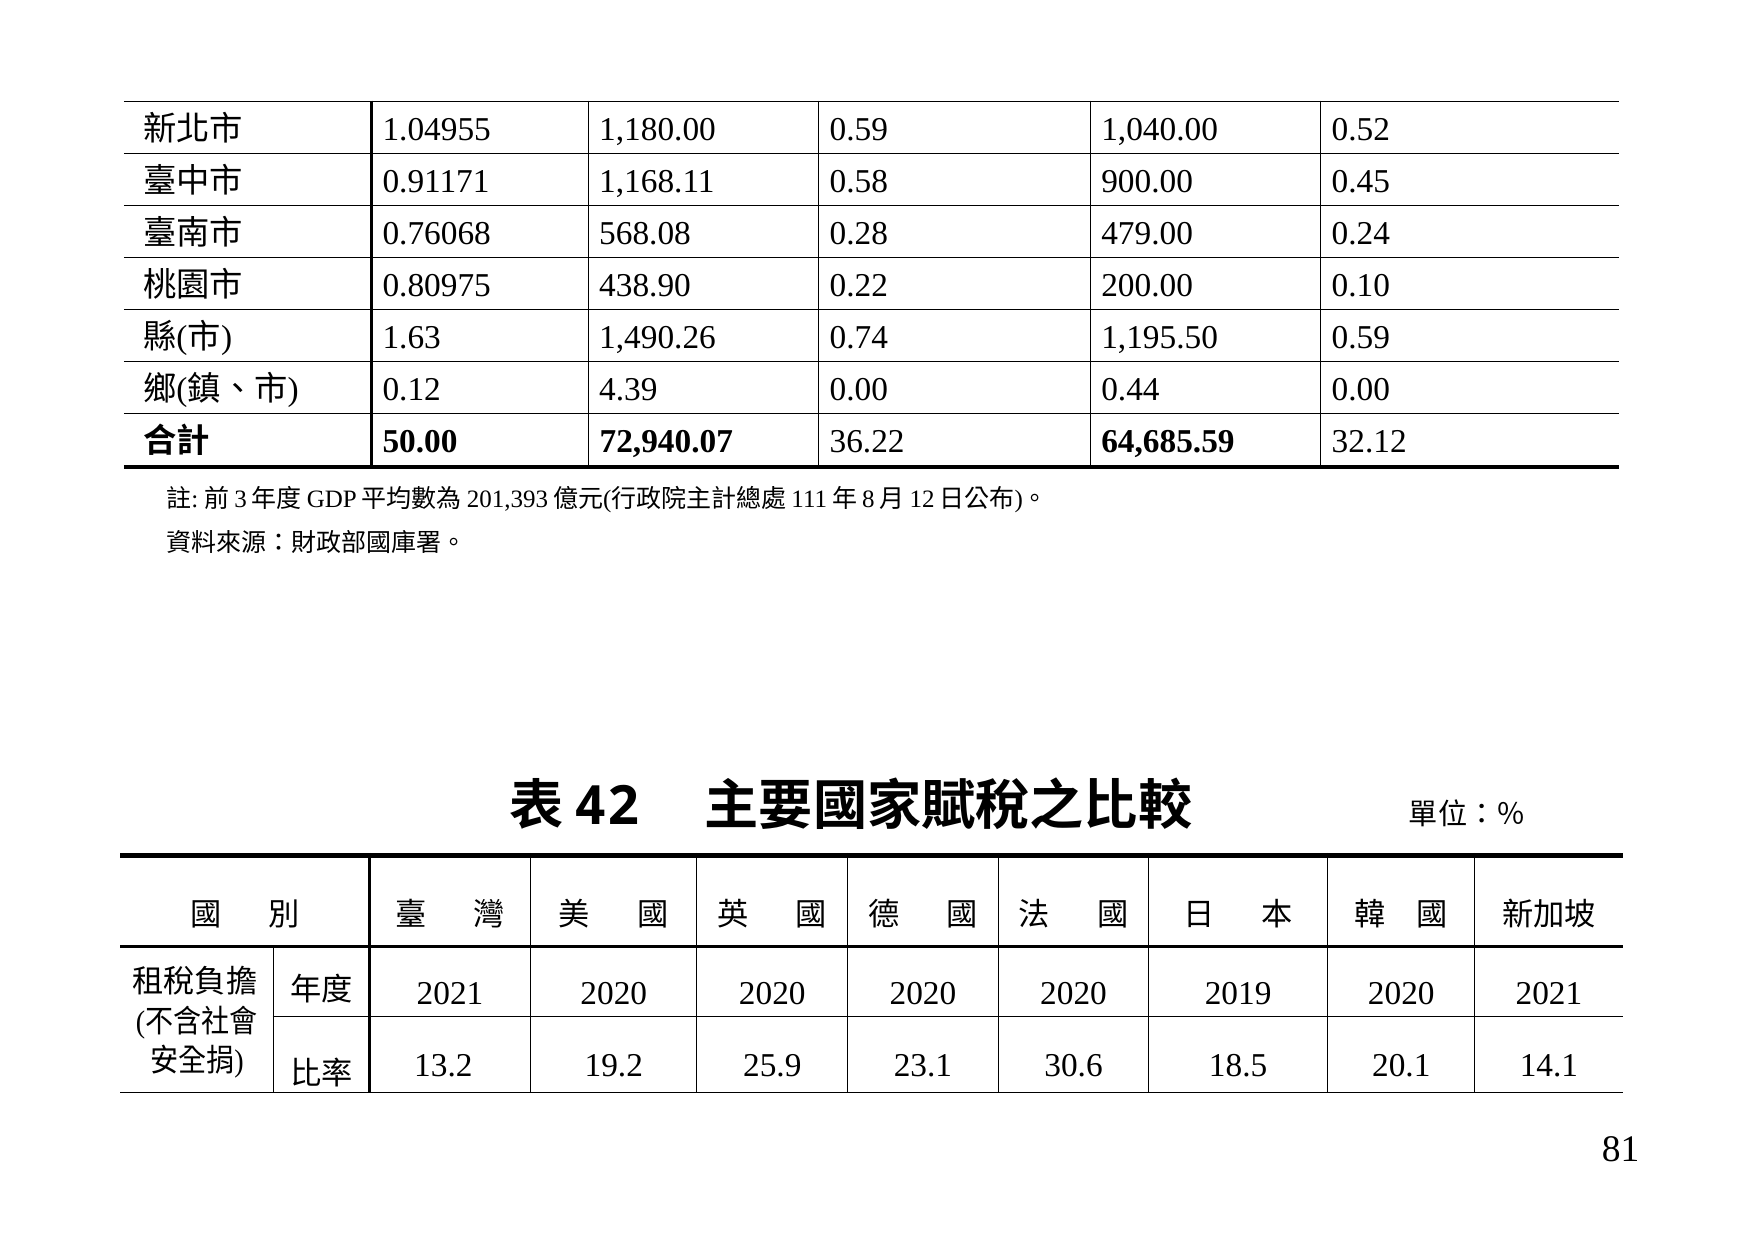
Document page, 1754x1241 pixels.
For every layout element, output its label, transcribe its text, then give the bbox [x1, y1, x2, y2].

table_cell 2020 [848, 948, 998, 1016]
table_cell 438.90 [589, 258, 818, 308]
table_cell 2019 [1149, 948, 1327, 1016]
table_header 德 國 [848, 858, 998, 945]
table_header 美 國 [531, 858, 696, 945]
table_cell 0.59 [819, 102, 1090, 153]
table_cell 0.24 [1321, 206, 1619, 257]
table_cell 568.08 [589, 206, 818, 257]
table_cell 臺南市 [124, 206, 370, 257]
table_cell 900.00 [1091, 154, 1320, 204]
table_header 法 國 [999, 858, 1148, 945]
table_cell 0.52 [1321, 102, 1619, 153]
table_cell 年度 [274, 948, 368, 1016]
table_cell 0.58 [819, 154, 1090, 204]
table_cell 0.28 [819, 206, 1090, 257]
table_cell 1,040.00 [1091, 102, 1320, 153]
table_cell 32.12 [1321, 414, 1619, 464]
table_cell 19.2 [531, 1017, 696, 1092]
table_header 臺 灣 [371, 858, 530, 945]
table_cell 50.00 [373, 414, 588, 464]
table_cell 72,940.07 [589, 414, 818, 464]
table_cell 1.63 [373, 310, 588, 361]
table_cell 0.74 [819, 310, 1090, 361]
table_header 新加坡 [1475, 858, 1622, 945]
table_cell 0.10 [1321, 258, 1619, 308]
table_cell 2020 [531, 948, 696, 1016]
table_cell 200.00 [1091, 258, 1320, 308]
table_cell 合計 [124, 414, 370, 464]
table_cell 0.44 [1091, 362, 1320, 412]
table_cell 30.6 [999, 1017, 1148, 1092]
table_cell 18.5 [1149, 1017, 1327, 1092]
table_header 日 本 [1149, 858, 1327, 945]
table_cell 36.22 [819, 414, 1090, 464]
table_cell 0.00 [819, 362, 1090, 412]
table_cell 臺中市 [124, 154, 370, 204]
table_cell 縣(市) [124, 310, 370, 361]
table_cell 桃園市 [124, 258, 370, 308]
table_cell 0.76068 [373, 206, 588, 257]
table_cell 2020 [999, 948, 1148, 1016]
table_header 英 國 [697, 858, 847, 945]
table_cell 新北市 [124, 102, 370, 153]
table_cell 0.22 [819, 258, 1090, 308]
table_cell 鄉(鎮、市) [124, 362, 370, 412]
table_cell 20.1 [1328, 1017, 1474, 1092]
table_cell 比率 [274, 1017, 368, 1092]
table_cell 0.80975 [373, 258, 588, 308]
table_cell 2021 [1475, 948, 1622, 1016]
table_cell 0.91171 [373, 154, 588, 204]
table_cell 1.04955 [373, 102, 588, 153]
table_cell 4.39 [589, 362, 818, 412]
table_cell 0.59 [1321, 310, 1619, 361]
text 資料來源：財政部國庫署。 [166, 525, 1598, 558]
table_cell 14.1 [1475, 1017, 1622, 1092]
table_cell 25.9 [697, 1017, 847, 1092]
table_header 國 別 [120, 858, 368, 945]
table_cell 1,168.11 [589, 154, 818, 204]
table_cell 23.1 [848, 1017, 998, 1092]
table_cell 2021 [371, 948, 530, 1016]
table_cell 租稅負擔(不含社會安全捐) [120, 948, 273, 1092]
table_cell 2020 [697, 948, 847, 1016]
table_cell 0.12 [373, 362, 588, 412]
table_cell 0.00 [1321, 362, 1619, 412]
subtitle 表42 主要國家賦稅之比較 單位：％ [103, 728, 1639, 853]
table_header 韓 國 [1328, 858, 1474, 945]
table_cell 0.45 [1321, 154, 1619, 204]
text 註: 前3年度GDP平均數為201,393億元(行政院主計總處111年8月12日公布)。 [166, 480, 1598, 514]
table_cell 2020 [1328, 948, 1474, 1016]
table_cell 1,180.00 [589, 102, 818, 153]
table_cell 64,685.59 [1091, 414, 1320, 464]
table_cell 1,490.26 [589, 310, 818, 361]
table_cell 1,195.50 [1091, 310, 1320, 361]
table_cell 13.2 [371, 1017, 530, 1092]
table_cell 479.00 [1091, 206, 1320, 257]
